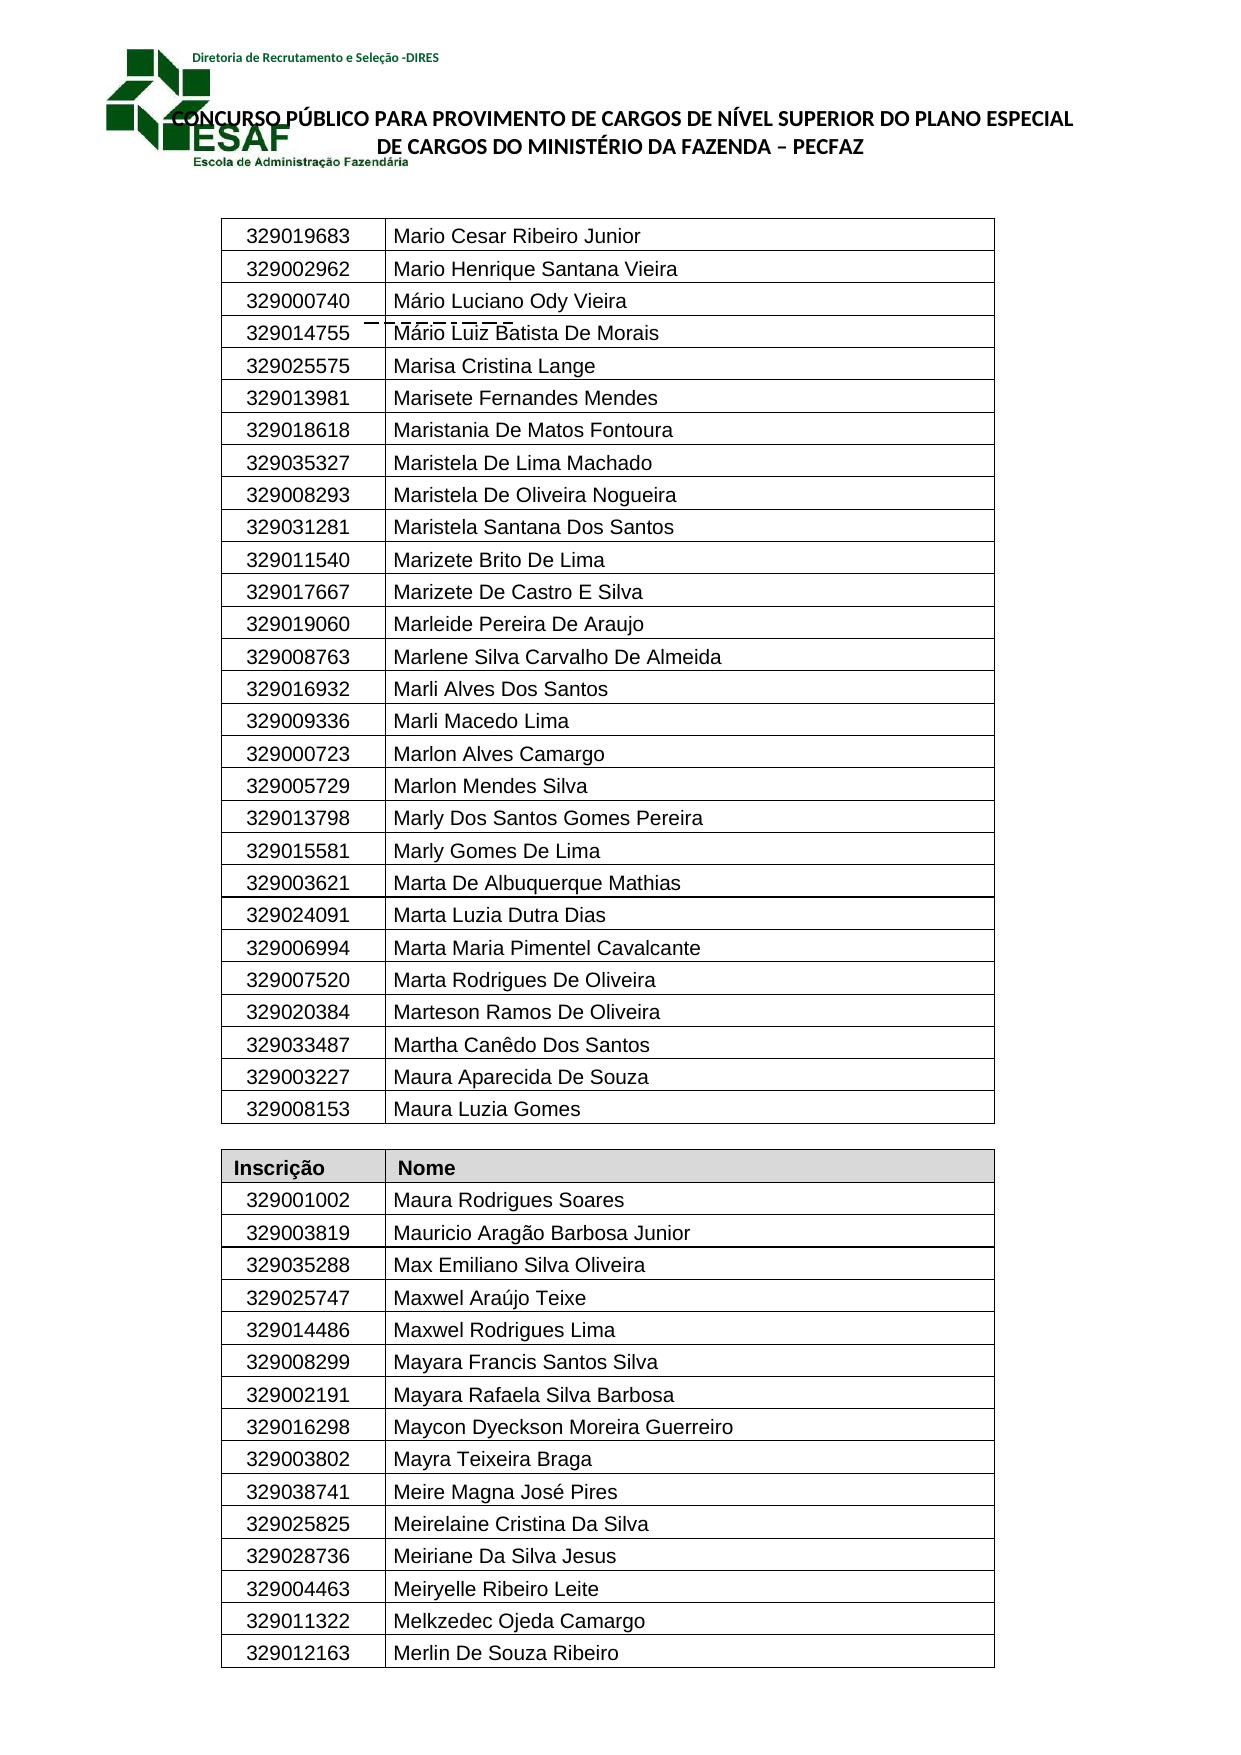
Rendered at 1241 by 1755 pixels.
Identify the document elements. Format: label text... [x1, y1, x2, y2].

table_cell 329000740 [222, 283, 385, 314]
table_cell Marta Rodrigues De Oliveira [386, 962, 994, 993]
table_cell Mauricio Aragão Barbosa Junior [386, 1215, 994, 1246]
table_cell 329011540 [222, 542, 385, 573]
table_cell Max Emiliano Silva Oliveira [386, 1248, 994, 1279]
table_cell 329019060 [222, 607, 385, 638]
table_cell 329001002 [222, 1183, 385, 1214]
table_cell Maristela De Oliveira Nogueira [386, 477, 994, 508]
table_cell Maxwel Araújo Teixe [386, 1280, 994, 1311]
table_cell 329025575 [222, 348, 385, 379]
table_cell Meiryelle Ribeiro Leite [386, 1571, 994, 1602]
table_cell 329035327 [222, 445, 385, 476]
table_cell Maura Rodrigues Soares [386, 1183, 994, 1214]
table_cell Melkzedec Ojeda Camargo [386, 1603, 994, 1634]
table_cell Marisete Fernandes Mendes [386, 380, 994, 412]
table_cell Marly Gomes De Lima [386, 833, 994, 864]
table_cell 329035288 [222, 1248, 385, 1279]
table_cell 329006994 [222, 930, 385, 961]
table_cell 329002191 [222, 1377, 385, 1408]
table_cell 329008293 [222, 477, 385, 508]
table_cell 329012163 [222, 1635, 385, 1667]
table_cell Marta Luzia Dutra Dias [386, 898, 994, 929]
table_cell 329033487 [222, 1027, 385, 1058]
table_cell Marta De Albuquerque Mathias [386, 865, 994, 896]
table_cell 329014486 [222, 1312, 385, 1343]
table_cell Maura Aparecida De Souza [386, 1059, 994, 1090]
table_cell 329020384 [222, 995, 385, 1026]
table_cell Marlon Alves Camargo [386, 736, 994, 767]
table_cell 329016932 [222, 671, 385, 702]
table_cell Mayara Rafaela Silva Barbosa [386, 1377, 994, 1408]
table_cell Marta Maria Pimentel Cavalcante [386, 930, 994, 961]
table_cell Marizete Brito De Lima [386, 542, 994, 573]
table_cell 329011322 [222, 1603, 385, 1634]
table_cell Maxwel Rodrigues Lima [386, 1312, 994, 1343]
table_cell Marleide Pereira De Araujo [386, 607, 994, 638]
table_cell 329003802 [222, 1441, 385, 1473]
table_cell Mário Luiz Batista De Morais [386, 316, 994, 347]
table_cell 329031281 [222, 510, 385, 541]
table_header Nome [386, 1150, 994, 1182]
table_cell 329013798 [222, 801, 385, 832]
table_cell 329025825 [222, 1506, 385, 1537]
table_cell Maristania De Matos Fontoura [386, 413, 994, 444]
table_cell 329003819 [222, 1215, 385, 1246]
table_cell Marteson Ramos De Oliveira [386, 995, 994, 1026]
table_cell Maristela De Lima Machado [386, 445, 994, 476]
table_header Inscrição [222, 1150, 385, 1182]
table_cell 329008153 [222, 1091, 385, 1123]
table_cell Mayara Francis Santos Silva [386, 1345, 994, 1376]
table_cell Meiriane Da Silva Jesus [386, 1539, 994, 1570]
table_cell Maristela Santana Dos Santos [386, 510, 994, 541]
table_cell Marisa Cristina Lange [386, 348, 994, 379]
table_cell Marli Alves Dos Santos [386, 671, 994, 702]
table_cell 329015581 [222, 833, 385, 864]
table_cell 329008763 [222, 639, 385, 670]
table_cell Mayra Teixeira Braga [386, 1441, 994, 1473]
table_cell 329000723 [222, 736, 385, 767]
table_cell 329003227 [222, 1059, 385, 1090]
table_cell 329008299 [222, 1345, 385, 1376]
table_cell Marly Dos Santos Gomes Pereira [386, 801, 994, 832]
table_cell 329025747 [222, 1280, 385, 1311]
table_cell 329017667 [222, 574, 385, 606]
table_cell Meirelaine Cristina Da Silva [386, 1506, 994, 1537]
table_cell Marlon Mendes Silva [386, 768, 994, 799]
table_cell Marlene Silva Carvalho De Almeida [386, 639, 994, 670]
table_cell Marizete De Castro E Silva [386, 574, 994, 606]
table_cell Meire Magna José Pires [386, 1474, 994, 1505]
table_cell 329019683 [222, 219, 385, 250]
table_cell 329014755 [222, 316, 385, 347]
table_cell 329007520 [222, 962, 385, 993]
table_cell 329016298 [222, 1409, 385, 1440]
table_cell 329002962 [222, 251, 385, 282]
table_cell Mario Cesar Ribeiro Junior [386, 219, 994, 250]
table_cell 329013981 [222, 380, 385, 412]
table_cell 329018618 [222, 413, 385, 444]
table_cell 329038741 [222, 1474, 385, 1505]
table_cell 329005729 [222, 768, 385, 799]
table_cell Maycon Dyeckson Moreira Guerreiro [386, 1409, 994, 1440]
table_cell Marli Macedo Lima [386, 704, 994, 735]
table_cell Mário Luciano Ody Vieira [386, 283, 994, 314]
table_cell Mario Henrique Santana Vieira [386, 251, 994, 282]
table_cell 329009336 [222, 704, 385, 735]
table_cell 329024091 [222, 898, 385, 929]
table_cell Maura Luzia Gomes [386, 1091, 994, 1123]
table_cell 329003621 [222, 865, 385, 896]
table_cell 329004463 [222, 1571, 385, 1602]
table_cell Merlin De Souza Ribeiro [386, 1635, 994, 1667]
table_cell Martha Canêdo Dos Santos [386, 1027, 994, 1058]
table_cell 329028736 [222, 1539, 385, 1570]
